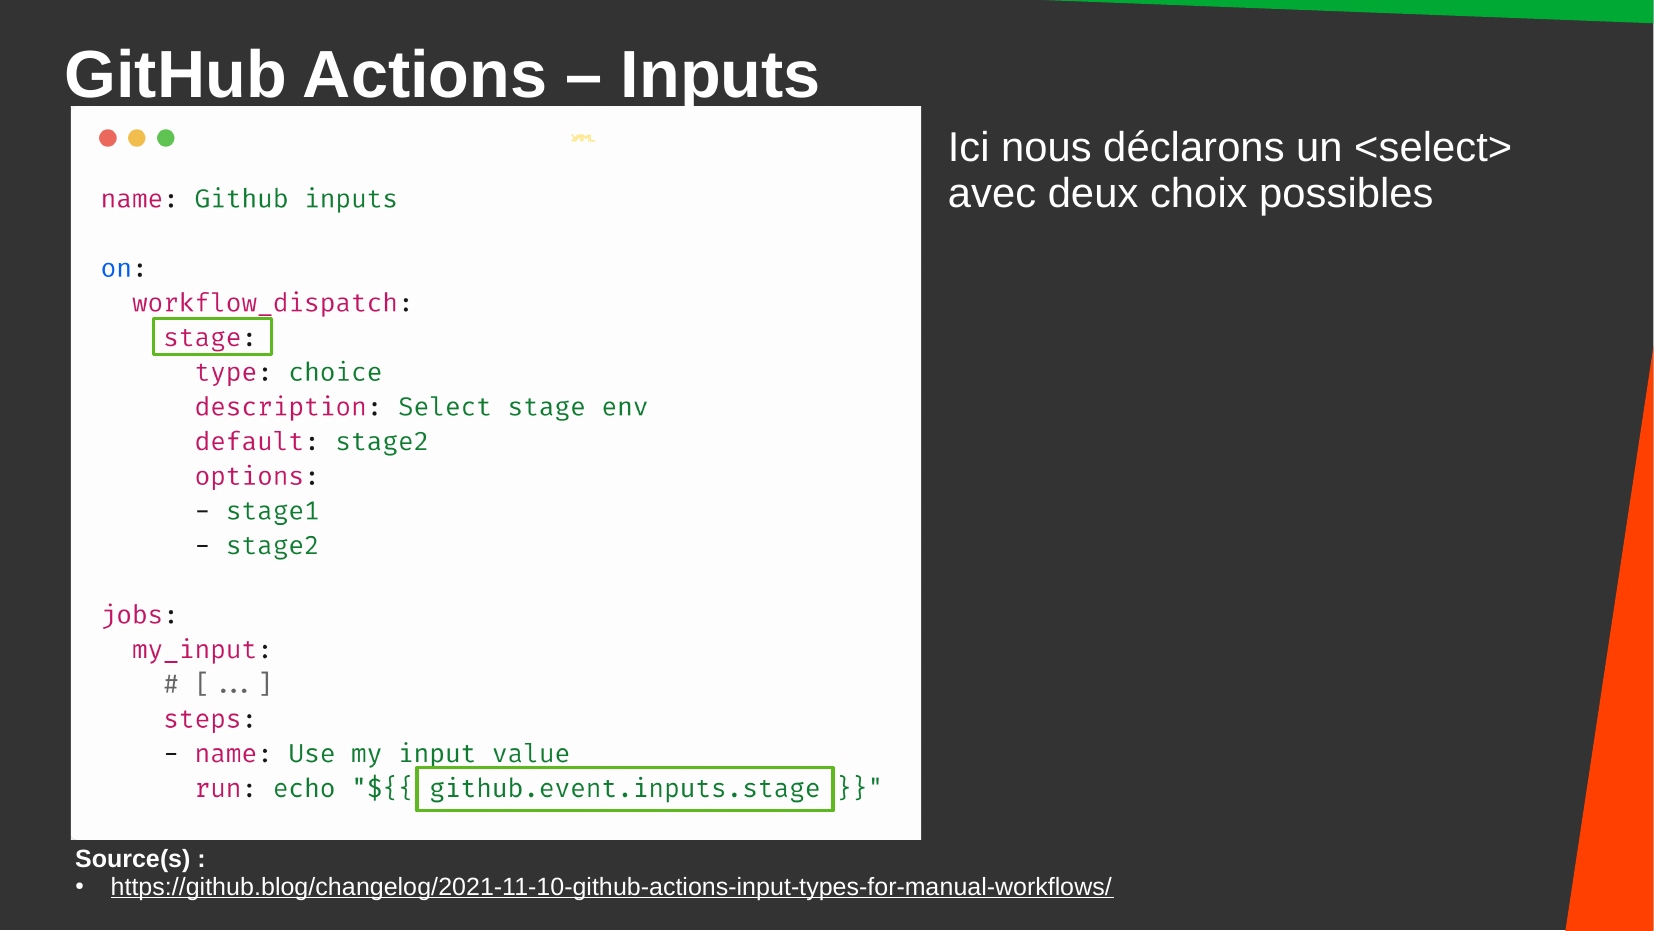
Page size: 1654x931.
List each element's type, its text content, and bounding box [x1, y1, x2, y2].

title GitHub Actions – Inputs [64, 37, 1577, 119]
text_box [1565, 342, 1654, 931]
picture [70, 106, 922, 840]
text_box [1042, 0, 1654, 24]
text_box Ici nous déclarons un <select> avec deux choix possibles [933, 115, 1607, 615]
text_box Source(s) : https://github.blog/changelog/2021-11-10-github-actions-input-types-for-manual-workflows/ [60, 799, 1546, 909]
